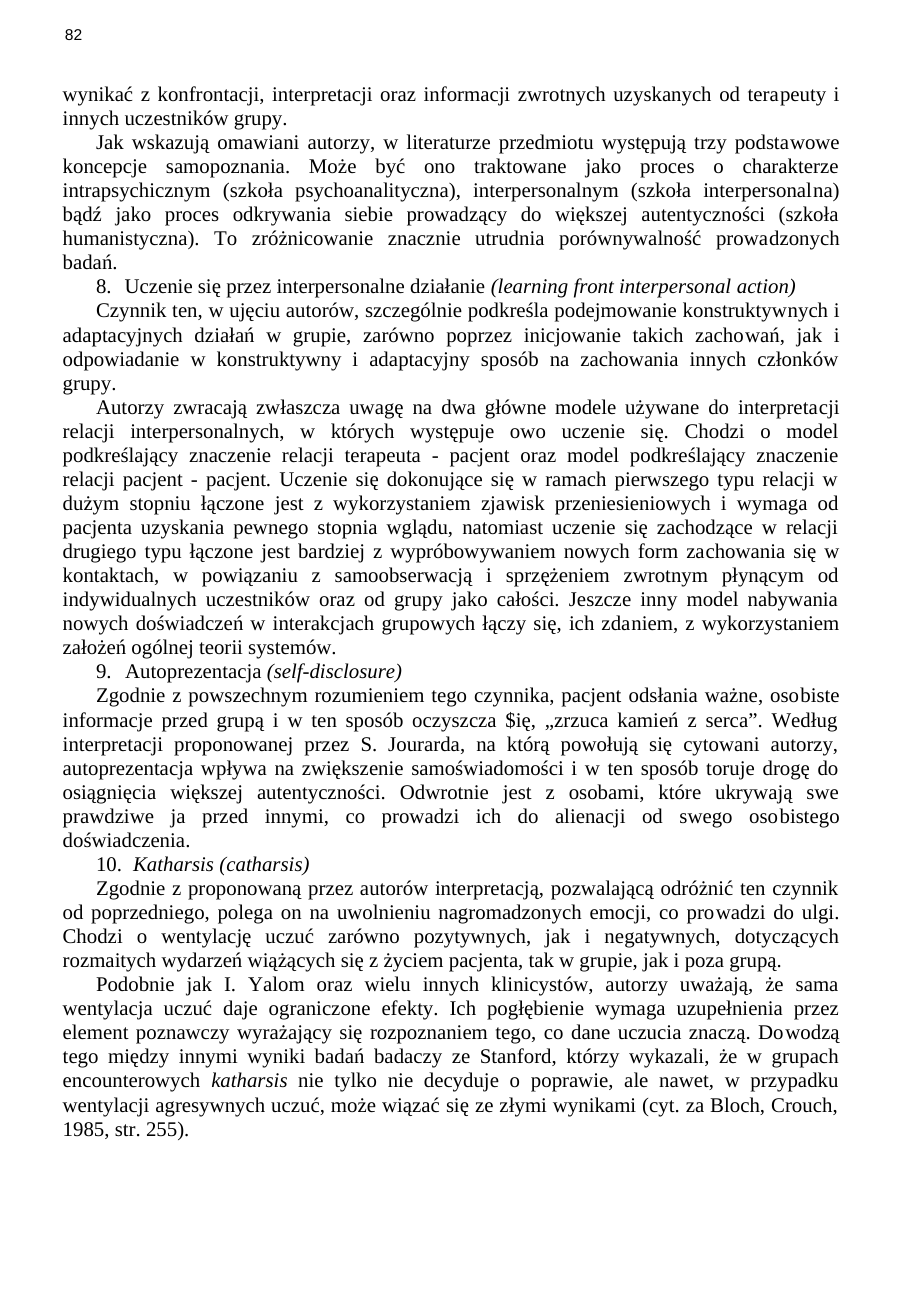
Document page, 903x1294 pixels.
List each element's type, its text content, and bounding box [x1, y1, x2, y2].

text Autorzy zwracają zwłaszcza uwagę na dwa główne modele używane do interpreta­cji relacji interpersonalnych, w których występuje owo uczenie się. Chodzi o model podkreślający znaczenie relacji terapeuta - pacjent oraz model podkreślający znaczenie relacji pacjent - pacjent. Uczenie się dokonujące się w ramach pierwszego typu relacji w dużym stopniu łączone jest z wykorzystaniem zjawisk przeniesieniowych i wymaga od pacjenta uzyskania pewnego stopnia wglądu, natomiast uczenie się zachodzące w relacji drugiego typu łączone jest bardziej z wypróbowywaniem nowych form za­chowania się w kontaktach, w powiązaniu z samoobserwacją i sprzężeniem zwrotnym płynącym od indywidualnych uczestników oraz od grupy jako całości. Jeszcze inny model nabywania nowych doświadczeń w interakcjach grupowych łączy się, ich zda­niem, z wykorzystaniem założeń ogólnej teorii systemów. [62, 395, 839, 659]
list Katharsis (catharsis) [62, 852, 839, 876]
text Zgodnie z proponowaną przez autorów interpretacją, pozwalającą odróżnić ten czynnik od poprzedniego, polega on na uwolnieniu nagromadzonych emocji, co pro­wadzi do ulgi. Chodzi o wentylację uczuć zarówno pozytywnych, jak i negatywnych, dotyczących rozmaitych wydarzeń wiążących się z życiem pacjenta, tak w grupie, jak i poza grupą. [62, 876, 839, 972]
text Zgodnie z powszechnym rozumieniem tego czynnika, pacjent odsłania ważne, oso­biste informacje przed grupą i w ten sposób oczyszcza $ię, „zrzuca kamień z serca”. Według interpretacji proponowanej przez S. Jourarda, na którą powołują się cytowani autorzy, autoprezentacja wpływa na zwiększenie samoświadomości i w ten sposób toruje drogę do osiągnięcia większej autentyczności. Odwrotnie jest z osobami, które ukrywają swe prawdziwe ja przed innymi, co prowadzi ich do alienacji od swego oso­bistego doświadczenia. [62, 683, 839, 852]
text 82 [64, 25, 87, 43]
text wynikać z konfrontacji, interpretacji oraz informacji zwrotnych uzyskanych od tera­peuty i innych uczestników grupy. [62, 82, 839, 130]
list Uczenie się przez interpersonalne działanie (learning front interpersonal action) [62, 274, 839, 298]
text Czynnik ten, w ujęciu autorów, szczególnie podkreśla podejmowanie konstruktyw­nych i adaptacyjnych działań w grupie, zarówno poprzez inicjowanie takich zacho­wań, jak i odpowiadanie w konstruktywny i adaptacyjny sposób na zachowania innych członków grupy. [62, 298, 839, 395]
text Podobnie jak I. Yalom oraz wielu innych klinicystów, autorzy uważają, że sama wentylacja uczuć daje ograniczone efekty. Ich pogłębienie wymaga uzupełnienia przez element poznawczy wyrażający się rozpoznaniem tego, co dane uczucia znaczą. Do­wodzą tego między innymi wyniki badań badaczy ze Stanford, którzy wykazali, że w grupach encounterowych katharsis nie tylko nie decyduje o poprawie, ale nawet, w przypadku wentylacji agresywnych uczuć, może wiązać się ze złymi wynikami (cyt. za Bloch, Crouch, 1985, str. 255). [62, 972, 839, 1141]
text Jak wskazują omawiani autorzy, w literaturze przedmiotu występują trzy podsta­wowe koncepcje samopoznania. Może być ono traktowane jako proces o charakterze intrapsychicznym (szkoła psychoanalityczna), interpersonalnym (szkoła interpersonal­na) bądź jako proces odkrywania siebie prowadzący do większej autentyczności (szkoła humanistyczna). To zróżnicowanie znacznie utrudnia porównywalność prowa­dzonych badań. [62, 130, 839, 274]
list Autoprezentacja (self-disclosure) [62, 659, 839, 683]
